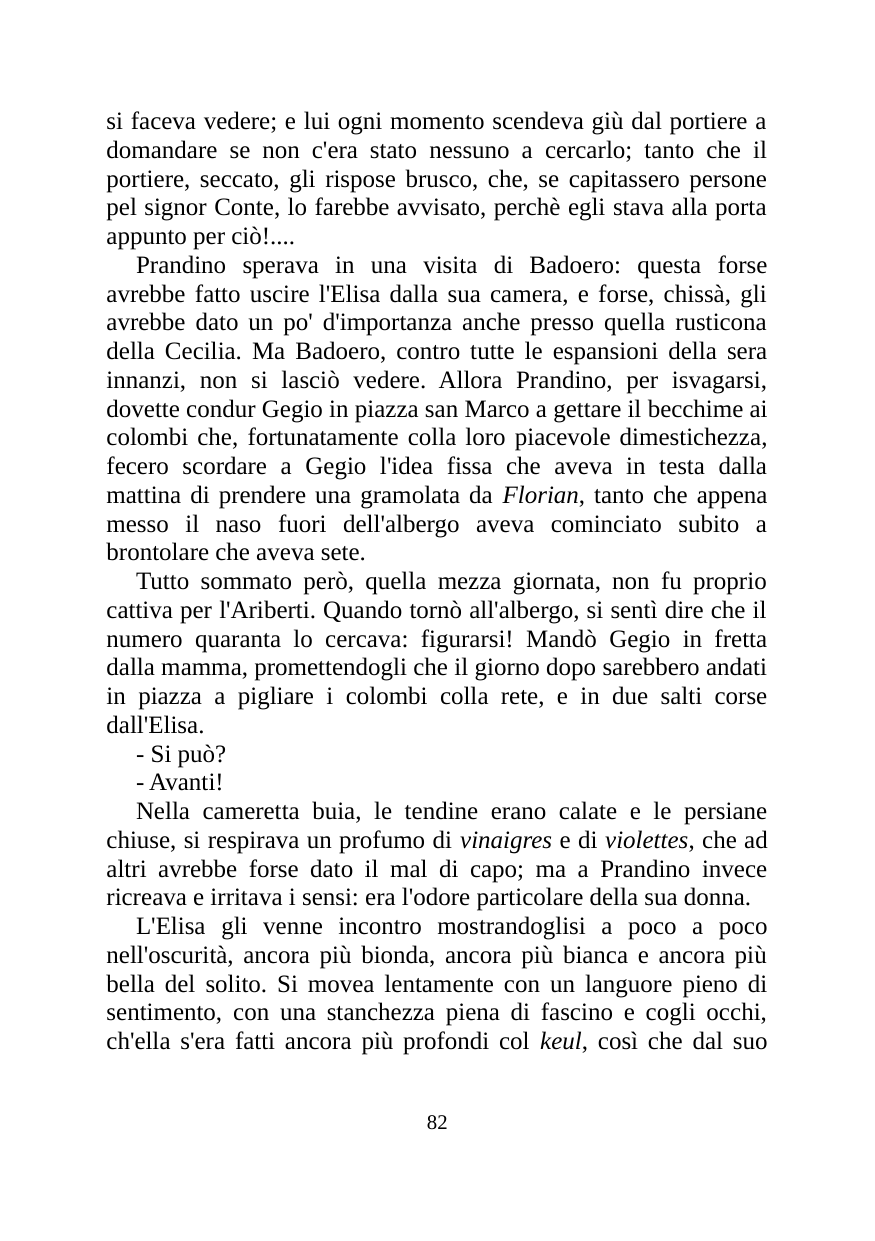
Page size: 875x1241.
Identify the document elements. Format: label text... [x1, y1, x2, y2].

text Tutto sommato però, quella mezza giornata, non fu proprio cattiva per l'Ariberti. Quando tornò all'albergo, si sentì dire che il numero quaranta lo cercava: figurarsi! Mandò Gegio in fretta dalla mamma, promettendogli che il giorno dopo sarebbero andati in piazza a pigliare i colombi colla rete, e in due salti corse dall'Elisa. [106, 566, 768, 739]
text si faceva vedere; e lui ogni momento scendeva giù dal portiere a domandare se non c'era stato nessuno a cercarlo; tanto che il portiere, seccato, gli rispose brusco, che, se capitassero persone pel signor Conte, lo farebbe avvisato, perchè egli stava alla porta appunto per ciò!.... [106, 106, 768, 250]
text - Si può? [106, 739, 768, 767]
text Nella cameretta buia, le tendine erano calate e le persiane chiuse, si respirava un profumo di vinaigres e di violettes, che ad altri avrebbe forse dato il mal di capo; ma a Prandino invece ricreava e irritava i sensi: era l'odore particolare della sua donna. [106, 796, 768, 911]
text - Avanti! [106, 767, 768, 796]
text Prandino sperava in una visita di Badoero: questa forse avrebbe fatto uscire l'Elisa dalla sua camera, e forse, chissà, gli avrebbe dato un po' d'importanza anche presso quella rusticona della Cecilia. Ma Badoero, contro tutte le espansioni della sera innanzi, non si lasciò vedere. Allora Prandino, per isvagarsi, dovette condur Gegio in piazza san Marco a gettare il becchime ai colombi che, fortunatamente colla loro piacevole dimestichezza, fecero scordare a Gegio l'idea fissa che aveva in testa dalla mattina di prendere una gramolata da Florian, tanto che appena messo il naso fuori dell'albergo aveva cominciato subito a brontolare che aveva sete. [106, 250, 768, 566]
text L'Elisa gli venne incontro mostrandoglisi a poco a poco nell'oscurità, ancora più bionda, ancora più bianca e ancora più bella del solito. Si movea lentamente con un languore pieno di sentimento, con una stanchezza piena di fascino e cogli occhi, ch'ella s'era fatti ancora più profondi col keul, così che dal suo [106, 911, 768, 1055]
